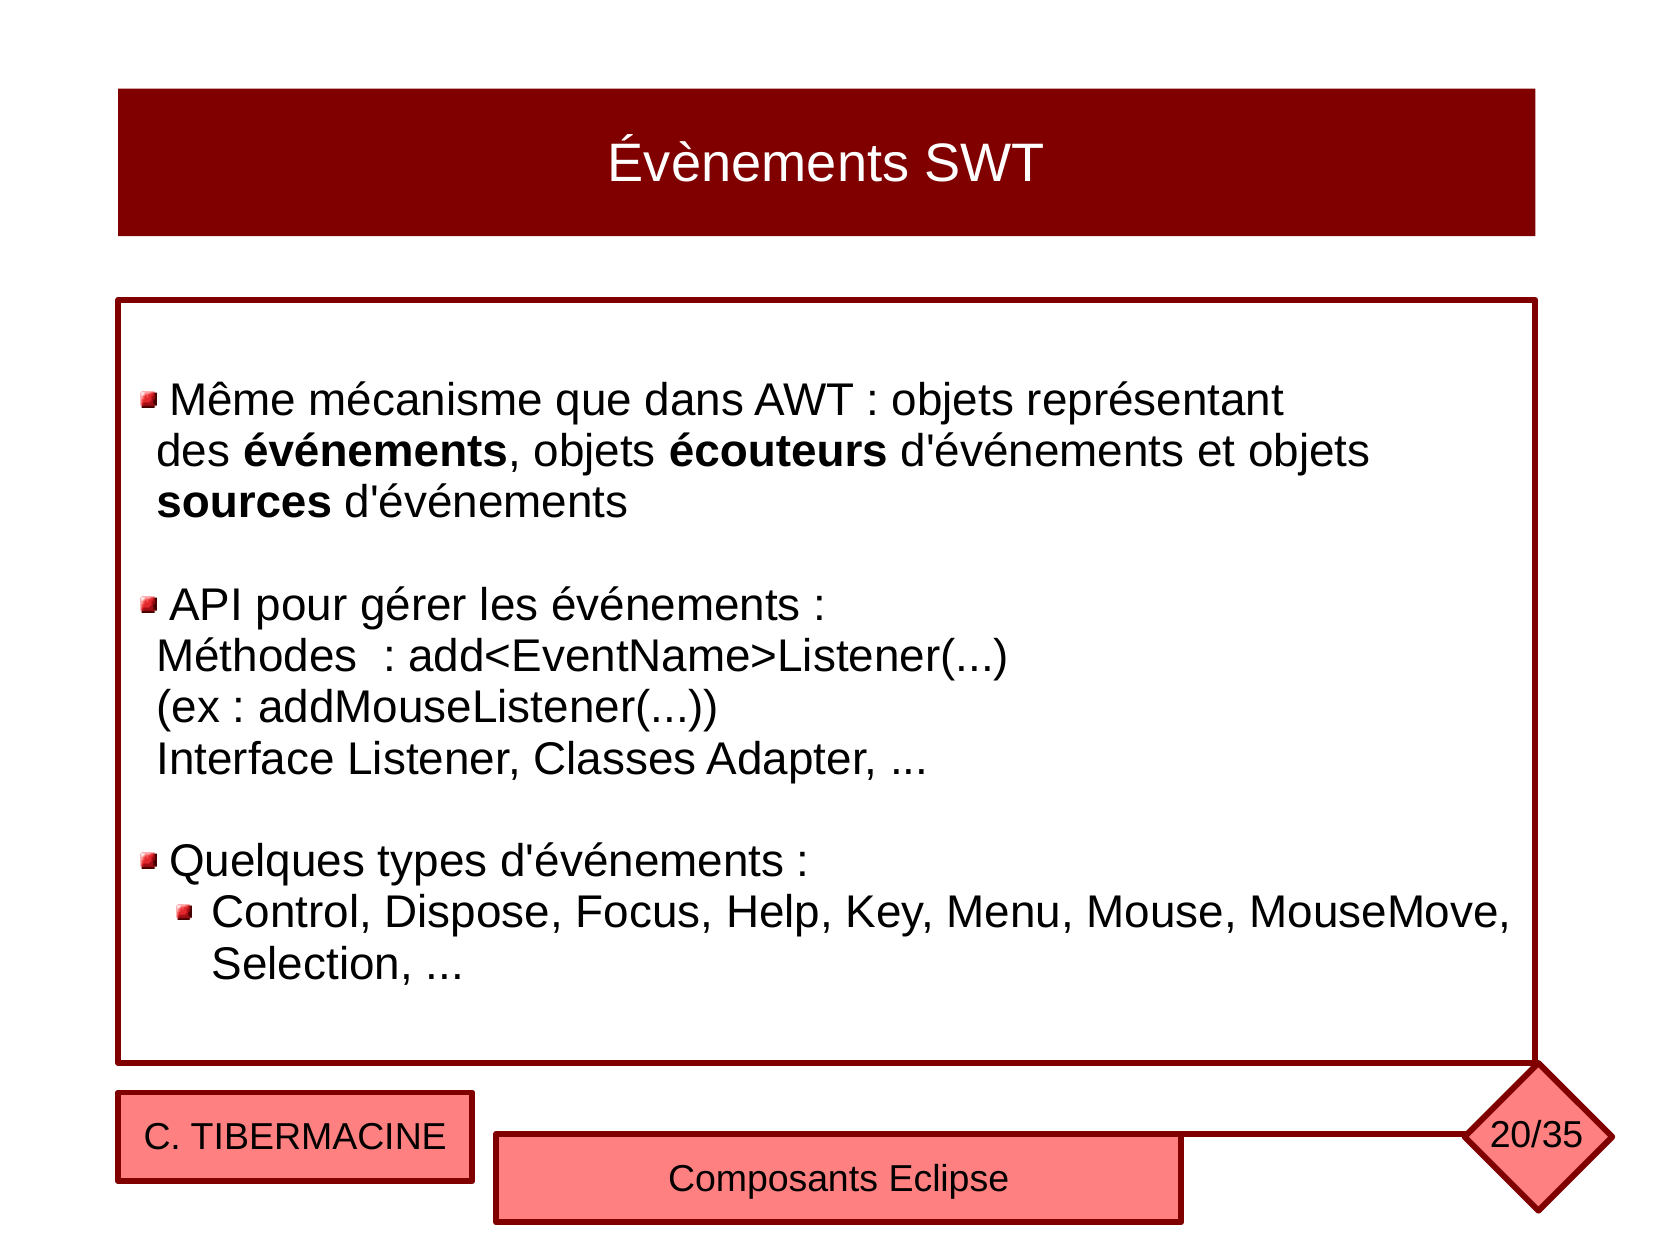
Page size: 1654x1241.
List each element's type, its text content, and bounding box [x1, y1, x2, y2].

picture [140, 852, 157, 869]
text_box Composants Eclipse [496, 1133, 1182, 1223]
picture [176, 904, 192, 920]
picture [140, 391, 157, 408]
text_box C. TIBERMACINE [118, 1092, 473, 1182]
text_box [1495, 1062, 1582, 1106]
picture [140, 596, 157, 613]
text_box Évènements SWT [118, 88, 1536, 237]
text_box [1490, 1163, 1587, 1211]
text_box [1464, 1126, 1475, 1148]
text_box <numéro>/35 [1475, 1106, 1654, 1163]
text_box Même mécanisme que dans AWT : objets représentant des événements, objets écouteurs d'événements et objets sources d'événements API pour gérer les événements : Méthodes : add<EventName>Listener(...) (ex : addMouseListener(...)) Interface Listener, Classes Adapter, ... Quelques types d'événements : Control, Dispose, Focus, Help, Key, Menu, Mouse, MouseMove, Selection, ... [118, 299, 1536, 1063]
